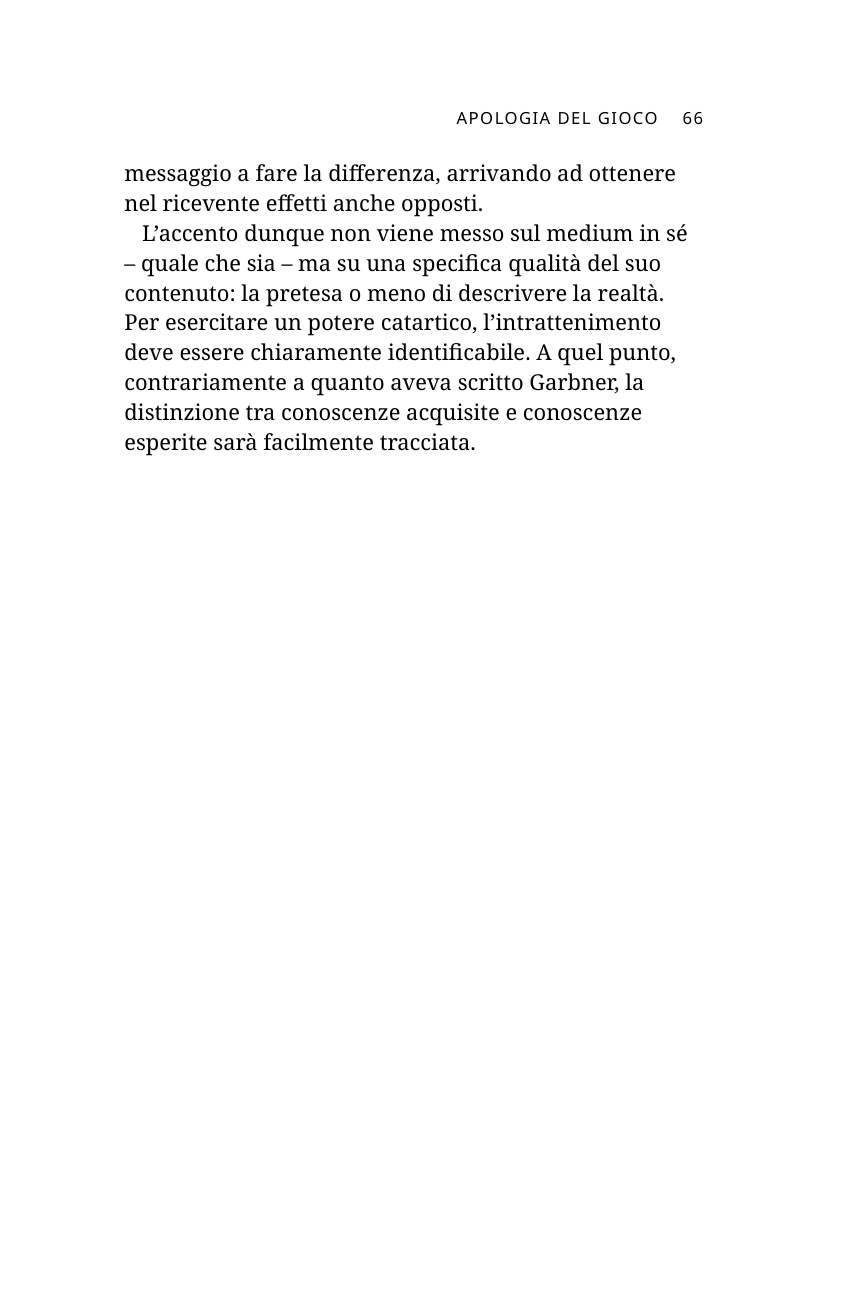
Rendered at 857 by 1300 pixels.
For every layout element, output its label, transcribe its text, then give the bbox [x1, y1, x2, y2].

text L’accento dunque non viene messo sul medium in sé – quale che sia – ma su una specifica qualità del suo contenuto: la pretesa o meno di descrivere la realtà. Per esercitare un potere catartico, l’intrattenimento deve essere chiaramente identificabile. A quel punto, contrariamente a quanto aveva scritto Garbner, la distinzione tra conoscenze acquisite e conoscenze esperite sarà facilmente tracciata. [124, 218, 703, 456]
text messaggio a fare la differenza, arrivando ad ottenere nel ricevente effetti anche opposti. [124, 158, 703, 218]
